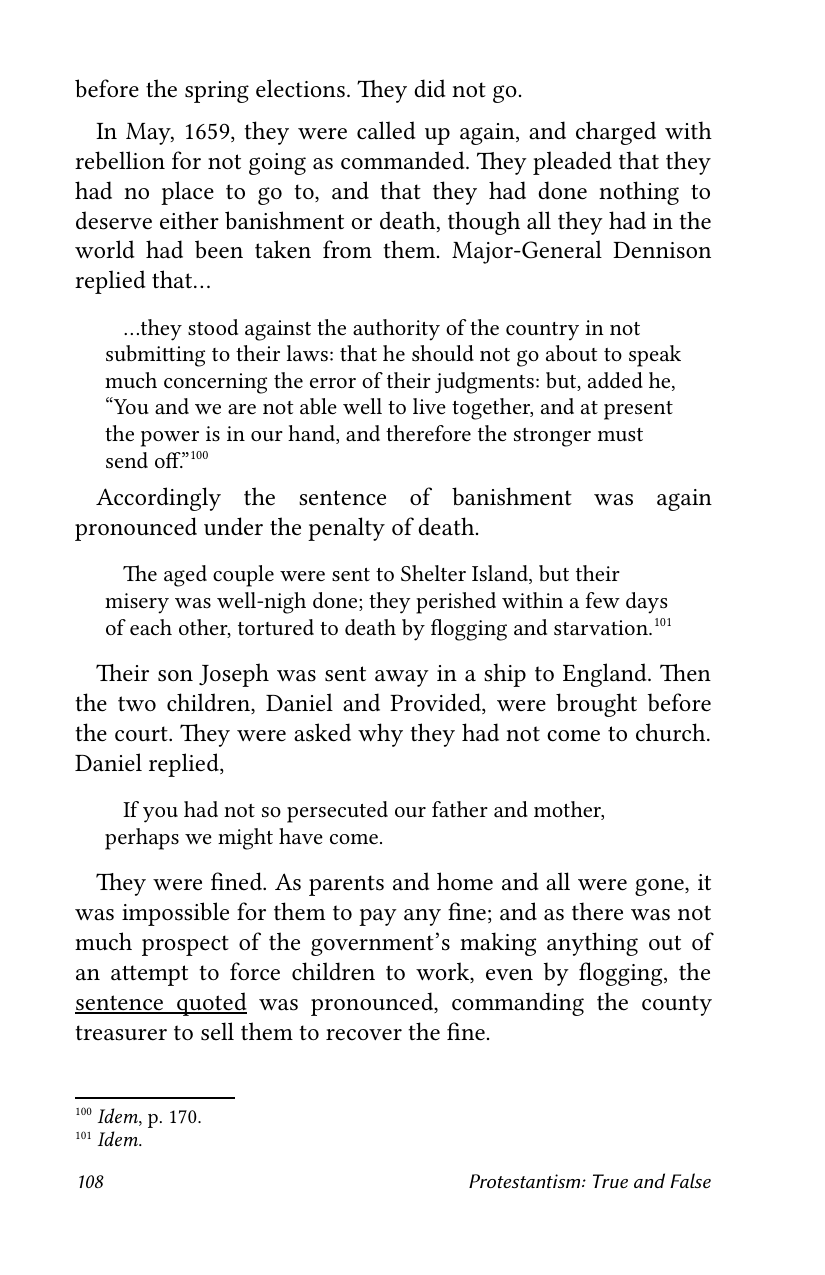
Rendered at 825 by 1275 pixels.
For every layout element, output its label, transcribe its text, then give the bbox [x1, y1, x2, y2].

text Accordingly the sentence of banishment was again pronounced under the penalty of death. [75, 483, 712, 542]
text Idem. [75, 1128, 712, 1152]
text Idem, p. 170. [75, 1104, 712, 1128]
text If you had not so persecuted our father and mother, perhaps we might have come. [105, 797, 682, 850]
text ...they stood against the authority of the country in not submitting to their laws: that he should not go about to speak much concerning the error of their judgments: but, added he, “You and we are not able well to live together, and at present the power is in our hand, and therefore the stronger must send off.” [105, 314, 682, 474]
text Their son Joseph was sent away in a ship to England. Then the two children, Daniel and Provided, were brought before the court. They were asked why they had not come to church. Daniel replied, [75, 659, 712, 777]
text The aged couple were sent to Shelter Island, but their misery was well-nigh done; they perished within a few days of each other, tortured to death by flogging and starvation. [105, 561, 682, 641]
text before the spring elections. They did not go. [75, 75, 712, 103]
text They were fined. As parents and home and all were gone, it was impossible for them to pay any fine; and as there was not much prospect of the government’s making anything out of an attempt to force children to work, even by flogging, the sentence quoted was pronounced, commanding the county treasurer to sell them to recover the fine. [75, 868, 712, 1046]
text In May, 1659, they were called up again, and charged with rebellion for not going as commanded. They pleaded that they had no place to go to, and that they had done nothing to deserve either banishment or death, though all they had in the world had been taken from them. Major-General Dennison replied that... [75, 117, 712, 295]
